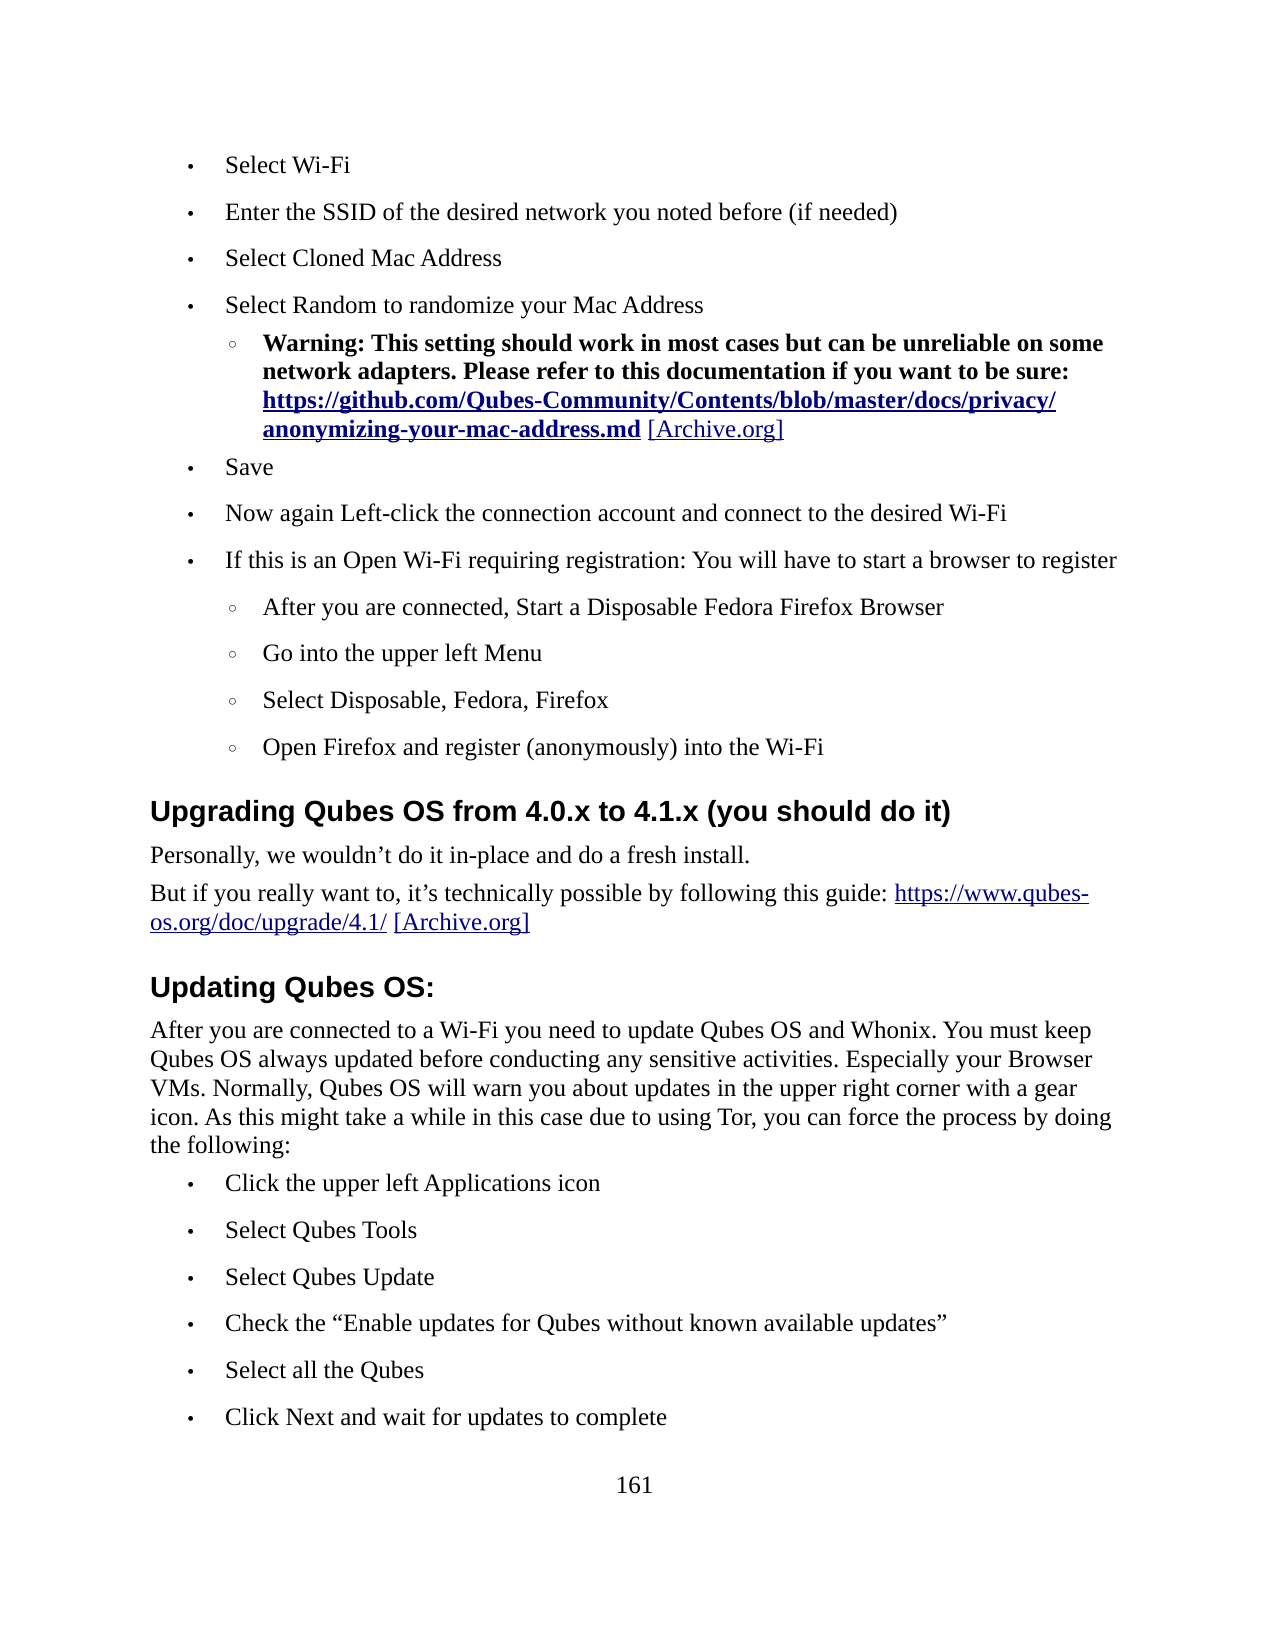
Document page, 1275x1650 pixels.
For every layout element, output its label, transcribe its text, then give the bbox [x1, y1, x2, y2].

list After you are connected, Start a Disposable Fedora Firefox Browser [225, 592, 1125, 620]
list Select Wi-Fi [187, 150, 1125, 179]
list Go into the upper left Menu [225, 638, 1125, 667]
text After you are connected to a Wi-Fi you need to update Qubes OS and Whonix. You must keep Qubes OS always updated before conducting any sensitive activities. Especially your Browser VMs. Normally, Qubes OS will warn you about updates in the upper right corner with a gear icon. As this might take a while in this case due to using Tor, you can force the process by doing the following: [150, 1016, 1125, 1159]
list Select Random to randomize your Mac Address [187, 290, 1125, 319]
list Select Qubes Update [187, 1262, 1125, 1290]
list Select all the Qubes [187, 1355, 1125, 1384]
subtitle Updating Qubes OS: [150, 969, 1125, 1003]
list Save [187, 452, 1125, 480]
list Select Disposable, Fedora, Firefox [225, 685, 1125, 714]
list Select Qubes Tools [187, 1215, 1125, 1244]
list Click the upper left Applications icon [187, 1168, 1125, 1197]
list Select Cloned Mac Address [187, 243, 1125, 272]
subtitle Upgrading Qubes OS from 4.0.x to 4.1.x (you should do it) [150, 794, 1125, 828]
list Enter the SSID of the desired network you noted before (if needed) [187, 197, 1125, 225]
list Open Firefox and register (anonymously) into the Wi-Fi [225, 732, 1125, 760]
text Personally, we wouldn’t do it in-place and do a fresh install. [150, 840, 1125, 869]
list Now again Left-click the connection account and connect to the desired Wi-Fi [187, 498, 1125, 527]
list If this is an Open Wi-Fi requiring registration: You will have to start a browser to register [187, 545, 1125, 574]
text But if you really want to, it’s technically possible by following this guide: https://www.qubes-os.org/doc/upgrade/4.1/ [Archive.org] [150, 878, 1125, 936]
list Warning: This setting should work in most cases but can be unreliable on some network adapters. Please refer to this documentation if you want to be sure: https://github.com/Qubes-Community/Contents/blob/master/docs/privacy/anonymizing-your-mac-address.md [Archive.org] [225, 328, 1125, 443]
list Click Next and wait for updates to complete [187, 1402, 1125, 1430]
list Check the “Enable updates for Qubes without known available updates” [187, 1308, 1125, 1337]
